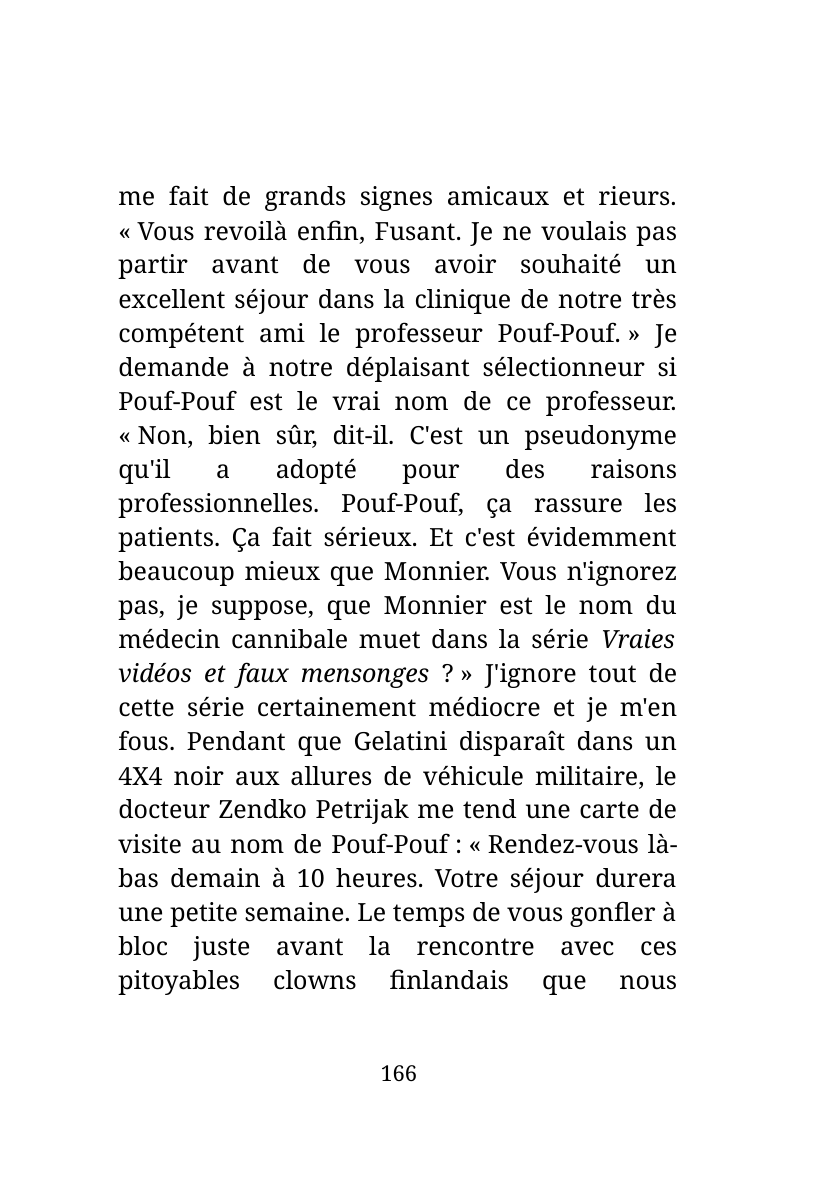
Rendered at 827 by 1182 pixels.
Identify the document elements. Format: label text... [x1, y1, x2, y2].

text me fait de grands signes amicaux et rieurs. « Vous revoilà enfin, Fusant. Je ne voulais pas partir avant de vous avoir souhaité un excellent séjour dans la clinique de notre très compétent ami le professeur Pouf-Pouf. » Je demande à notre déplaisant sélectionneur si Pouf-Pouf est le vrai nom de ce professeur. « Non, bien sûr, dit-il. C'est un pseudonyme qu'il a adopté pour des raisons professionnelles. Pouf-Pouf, ça rassure les patients. Ça fait sérieux. Et c'est évidemment beaucoup mieux que Monnier. Vous n'ignorez pas, je suppose, que Monnier est le nom du médecin cannibale muet dans la série Vraies vidéos et faux mensonges ? » J'ignore tout de cette série certainement médiocre et je m'en fous. Pendant que Gelatini disparaît dans un 4X4 noir aux allures de véhicule militaire, le docteur Zendko Petrijak me tend une carte de visite au nom de Pouf-Pouf : « Rendez-vous là-bas demain à 10 heures. Votre séjour durera une petite semaine. Le temps de vous gonfler à bloc juste avant la rencontre avec ces pitoyables clowns finlandais que nous [118, 179, 677, 997]
